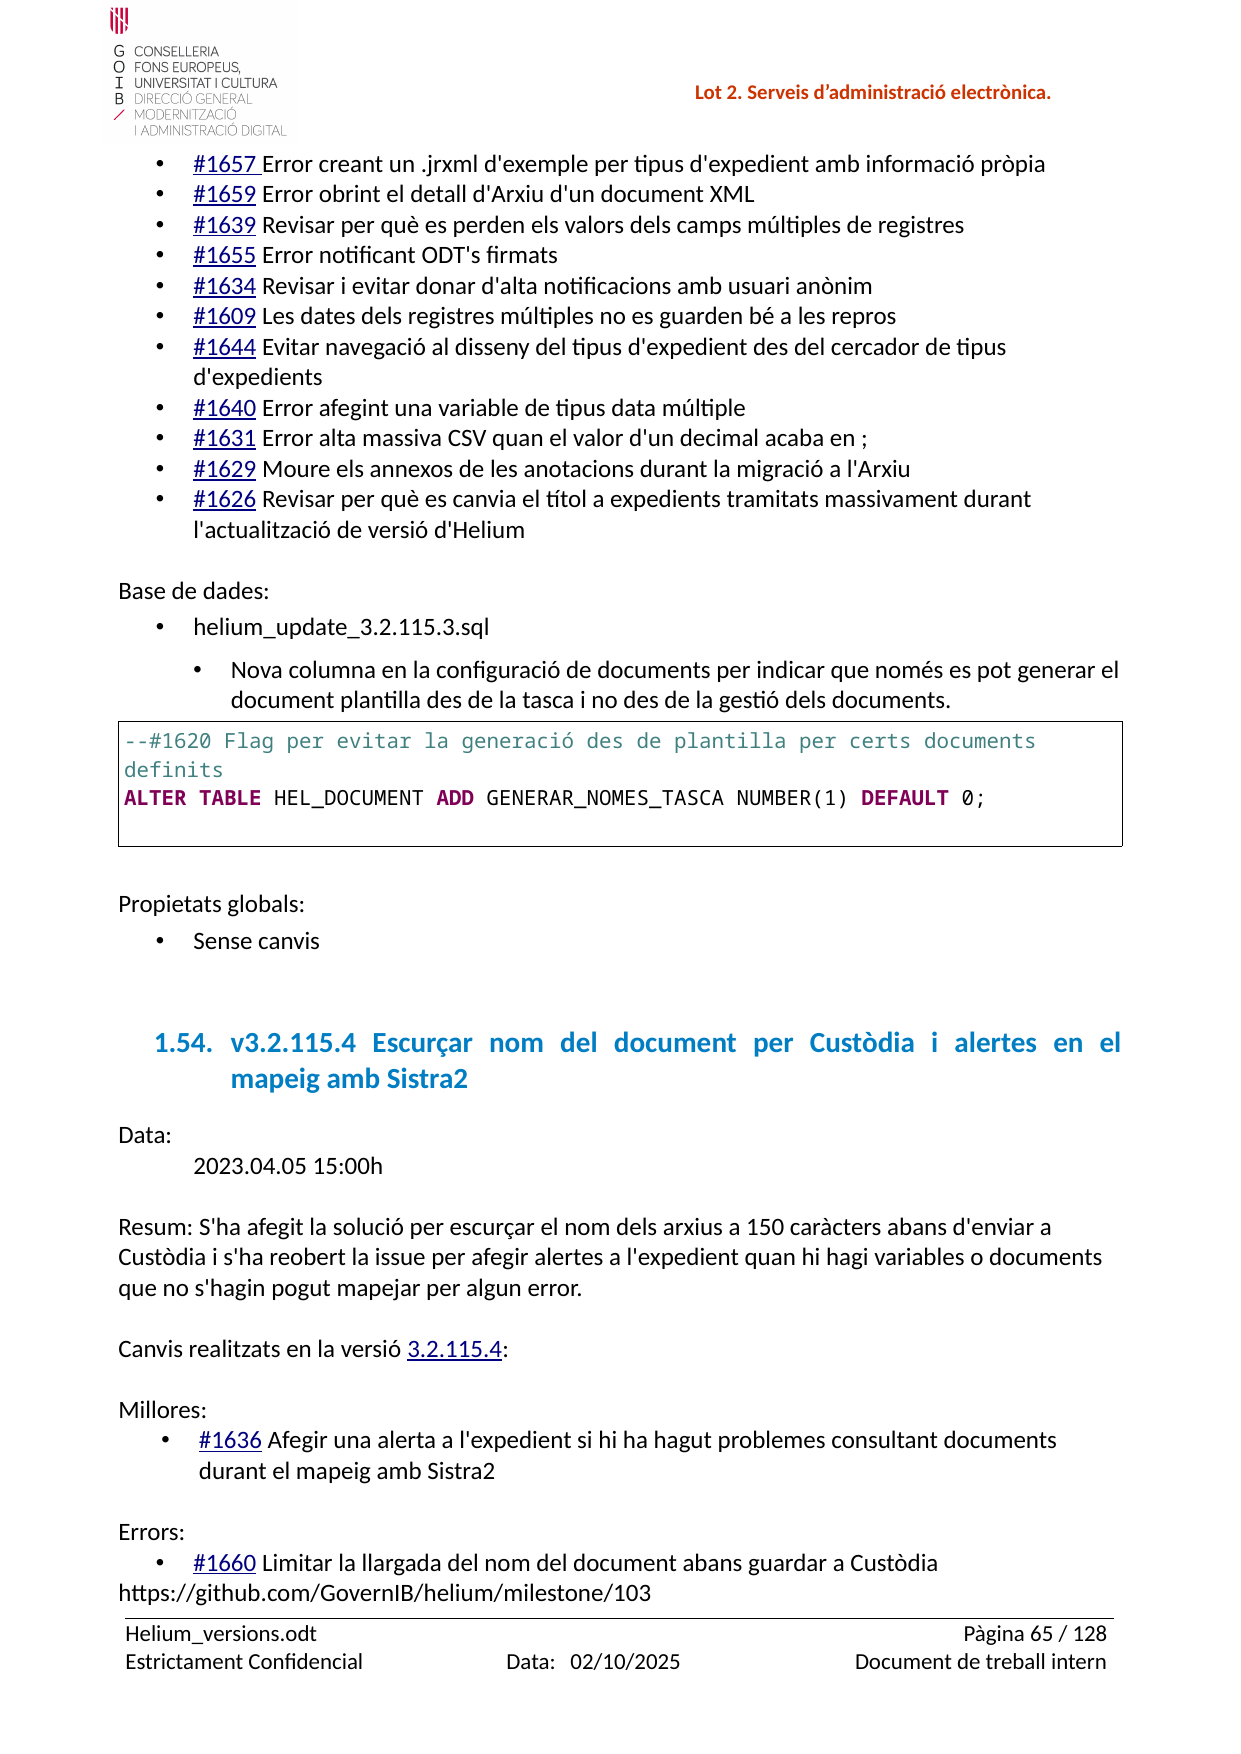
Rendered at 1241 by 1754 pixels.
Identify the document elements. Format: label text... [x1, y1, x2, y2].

text Propietats globals: [118, 889, 1122, 919]
text Canvis realitzats en la versió 3.2.115.4: [118, 1333, 1122, 1364]
text Millores: [118, 1394, 1122, 1425]
text Data: [118, 1119, 1122, 1150]
text Errors: [118, 1516, 1122, 1547]
list #1639 Revisar per què es perden els valors dels camps múltiples de registres [156, 209, 1122, 239]
list #1631 Error alta massiva CSV quan el valor d'un decimal acaba en ; [156, 422, 1122, 453]
list #1634 Revisar i evitar donar d'alta notificacions amb usuari anònim [156, 270, 1122, 300]
text 2023.04.05 15:00h [118, 1150, 1122, 1181]
text Resum: S'ha afegit la solució per escurçar el nom dels arxius a 150 caràcters abans d'enviar a Custòdia i s'ha reobert la issue per afegir alertes a l'expedient quan hi hagi variables o documents que no s'hagin pogut mapejar per algun error. [118, 1211, 1122, 1303]
text Base de dades: [118, 575, 1122, 606]
list #1626 Revisar per què es canvia el títol a expedients tramitats massivament durant l'actualització de versió d'Helium [156, 483, 1122, 544]
list #1657 Error creant un .jrxml d'exemple per tipus d'expedient amb informació pròpia [156, 148, 1122, 178]
list #1644 Evitar navegació al disseny del tipus d'expedient des del cercador de tipus d'expedients [156, 331, 1122, 392]
table_header --#1620 Flag per evitar la generació des de plantilla per certs documents definits ALTER TABLE HEL_DOCUMENT ADD GENERAR_NOMES_TASCA NUMBER(1) DEFAULT 0; [119, 722, 1122, 846]
list helium_update_3.2.115.3.sql [156, 611, 1122, 642]
list #1629 Moure els annexos de les anotacions durant la migració a l'Arxiu [156, 453, 1122, 483]
list #1660 Limitar la llargada del nom del document abans guardar a Custòdia [156, 1547, 1122, 1577]
list #1655 Error notificant ODT's firmats [156, 239, 1122, 270]
list #1636 Afegir una alerta a l'expedient si hi ha hagut problemes consultant documents durant el mapeig amb Sistra2 [161, 1425, 1122, 1486]
list #1609 Les dates dels registres múltiples no es guarden bé a les repros [156, 300, 1122, 331]
list #1640 Error afegint una variable de tipus data múltiple [156, 392, 1122, 422]
list Nova columna en la configuració de documents per indicar que només es pot generar el document plantilla des de la tasca i no des de la gestió dels documents. [193, 654, 1122, 715]
list Sense canvis [156, 925, 1122, 956]
subtitle v3.2.115.4 Escurçar nom del document per Custòdia i alertes en el mapeig amb Sistra2 [153, 1024, 1122, 1096]
picture [100, 0, 297, 144]
text https://github.com/GovernIB/helium/milestone/103 [118, 1577, 1122, 1608]
list #1659 Error obrint el detall d'Arxiu d'un document XML [156, 178, 1122, 209]
